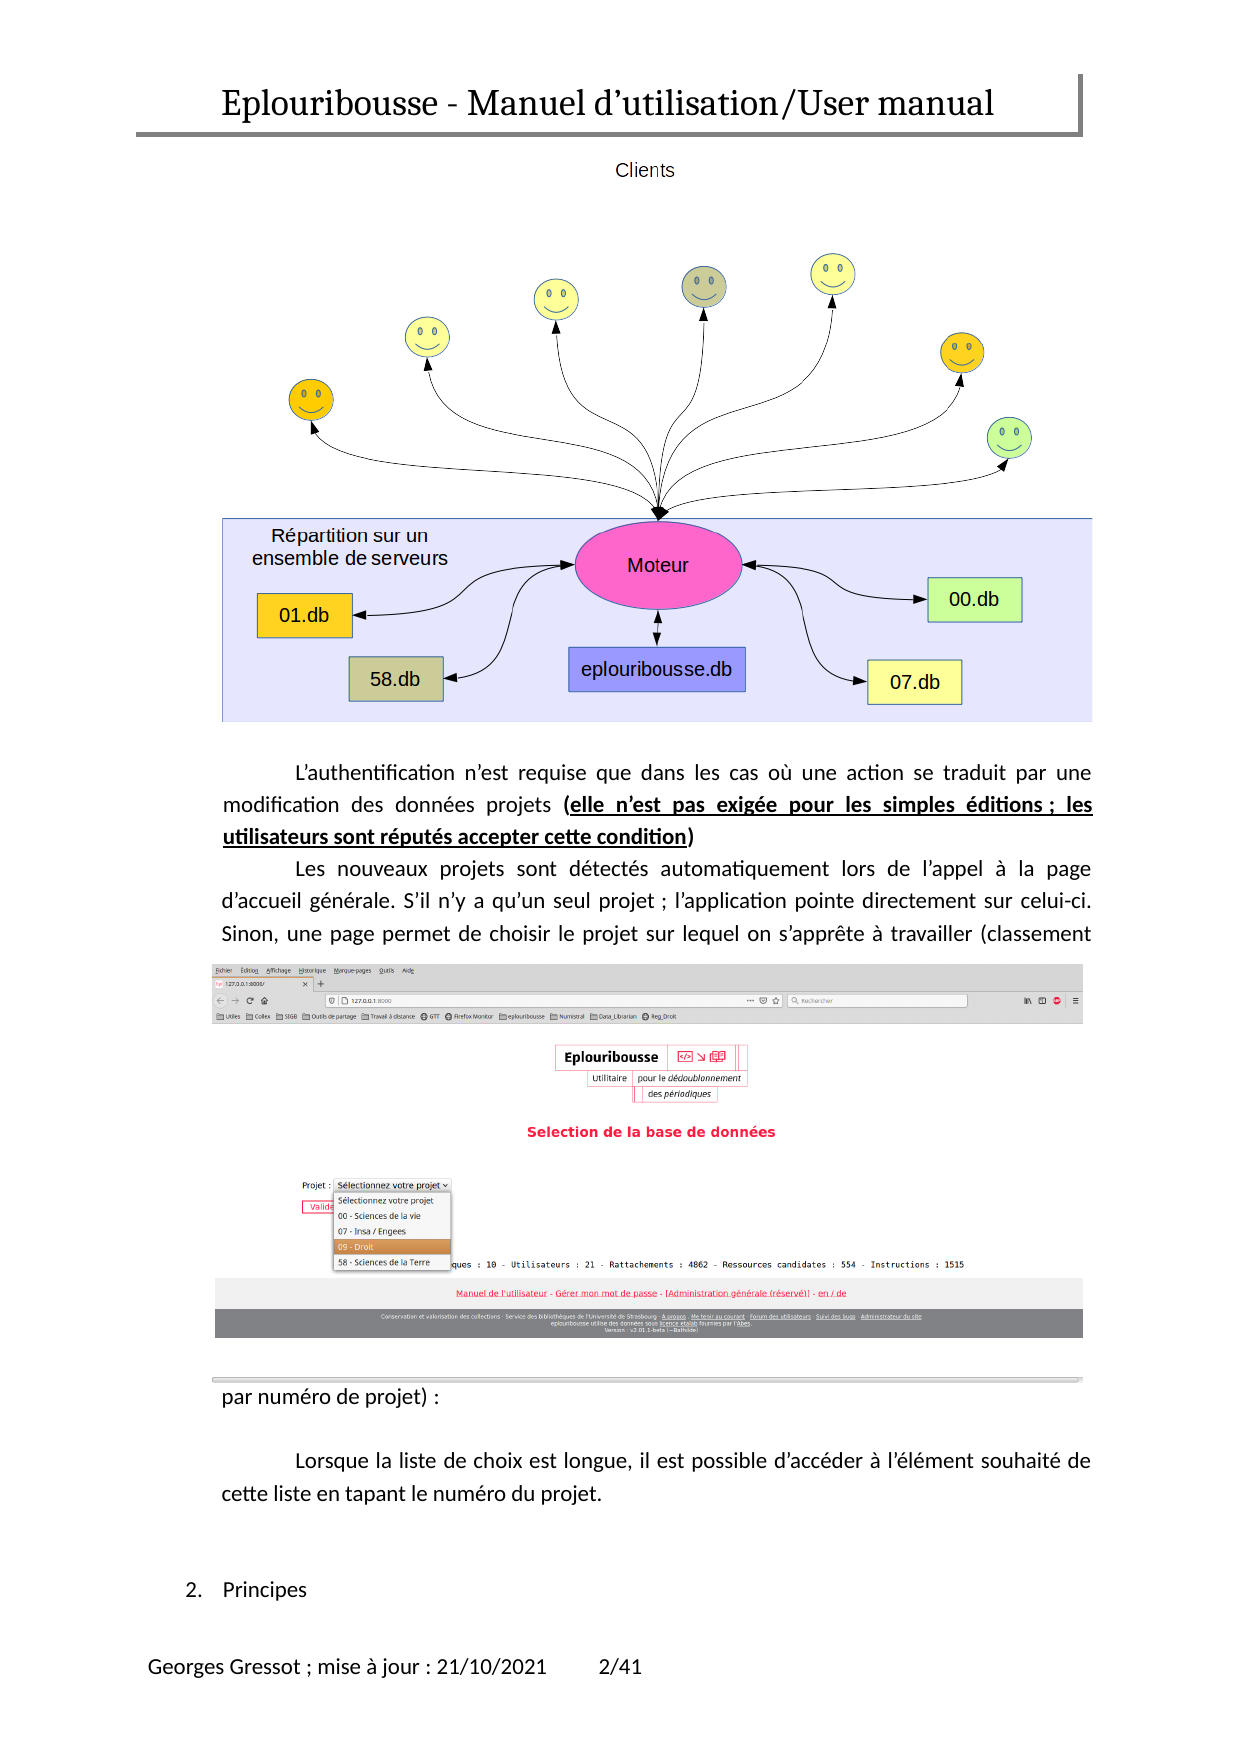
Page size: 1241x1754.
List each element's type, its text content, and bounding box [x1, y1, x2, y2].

picture [211, 964, 1083, 1383]
list Lorsque la liste de choix est longue, il est possible d’accéder à l’élément souhaité de cette liste en tapant le numéro du projet. [221, 1447, 1093, 1507]
list L’authentification n’est requise que dans les cas où une action se traduit par une modification des données projets (elle n’est pas exigée pour les simples éditions ; les utilisateurs sont réputés accepter cette condition) [223, 758, 1093, 850]
list Principes [185, 1575, 1093, 1603]
picture [222, 156, 1093, 722]
list Les nouveaux projets sont détectés automatiquement lors de l’appel à la page d’accueil générale. S’il n’y a qu’un seul projet ; l’application pointe directement sur celui-ci. Sinon, une page permet de choisir le projet sur lequel on s’apprête à travailler (classement par numéro de projet) : [221, 854, 1093, 1410]
